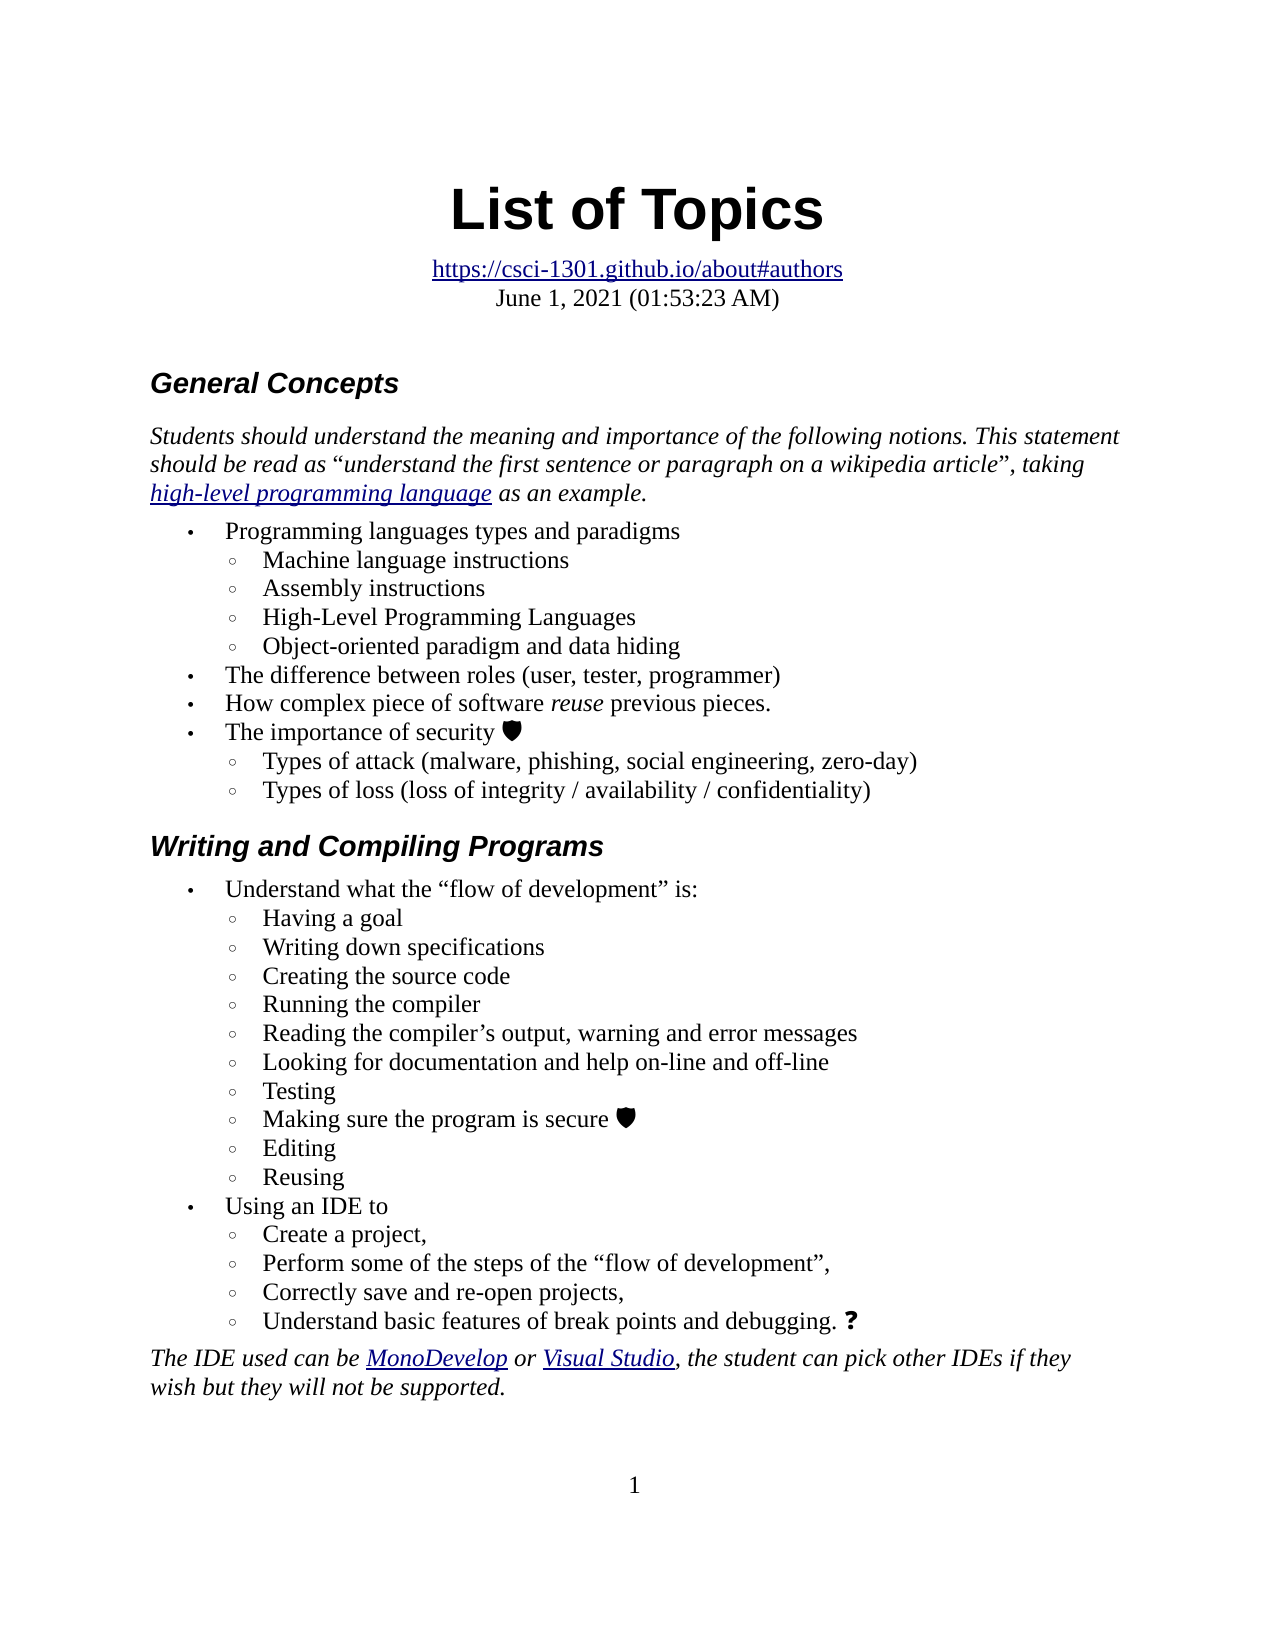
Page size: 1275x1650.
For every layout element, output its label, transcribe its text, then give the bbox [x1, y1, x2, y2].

list Writing down specifications [225, 932, 1125, 961]
text https://csci-1301.github.io/about#authors [150, 254, 1125, 283]
list Types of attack (malware, phishing, social engineering, zero-day) [225, 746, 1125, 775]
list Creating the source code [225, 961, 1125, 989]
list Running the compiler [225, 989, 1125, 1018]
list The difference between roles (user, tester, programmer) [187, 660, 1125, 688]
list Understand basic features of break points and debugging. ❓ [225, 1306, 1125, 1334]
list How complex piece of software reuse previous pieces. [187, 688, 1125, 717]
list Looking for documentation and help on-line and off-line [225, 1047, 1125, 1076]
subtitle Writing and Compiling Programs [150, 828, 1125, 862]
subtitle General Concepts [150, 366, 1125, 399]
list The importance of security 🛡️ [187, 717, 1125, 746]
list Programming languages types and paradigms [187, 516, 1125, 545]
list Understand what the “flow of development” is: [187, 874, 1125, 903]
list Reusing [225, 1162, 1125, 1191]
text The IDE used can be MonoDevelop or Visual Studio, the student can pick other IDEs if they wish but they will not be supported. [150, 1343, 1125, 1401]
list Making sure the program is secure 🛡️ [225, 1104, 1125, 1133]
title List of Topics [150, 175, 1125, 242]
list Having a goal [225, 903, 1125, 932]
list Correctly save and re-open projects, [225, 1277, 1125, 1306]
list Perform some of the steps of the “flow of development”, [225, 1248, 1125, 1277]
list Using an IDE to [187, 1191, 1125, 1219]
list Assembly instructions [225, 573, 1125, 602]
list Reading the compiler’s output, warning and error messages [225, 1018, 1125, 1047]
list Machine language instructions [225, 545, 1125, 573]
list Object-oriented paradigm and data hiding [225, 631, 1125, 660]
text Students should understand the meaning and importance of the following notions. This statement should be read as “understand the first sentence or paragraph on a wikipedia article”, taking high-level programming language as an example. [150, 421, 1125, 507]
text June 1, 2021 (01:53:23 AM) [150, 283, 1125, 312]
list Create a project, [225, 1219, 1125, 1248]
list Testing [225, 1076, 1125, 1104]
list Editing [225, 1133, 1125, 1162]
list High-Level Programming Languages [225, 602, 1125, 631]
list Types of loss (loss of integrity / availability / confidentiality) [225, 775, 1125, 803]
